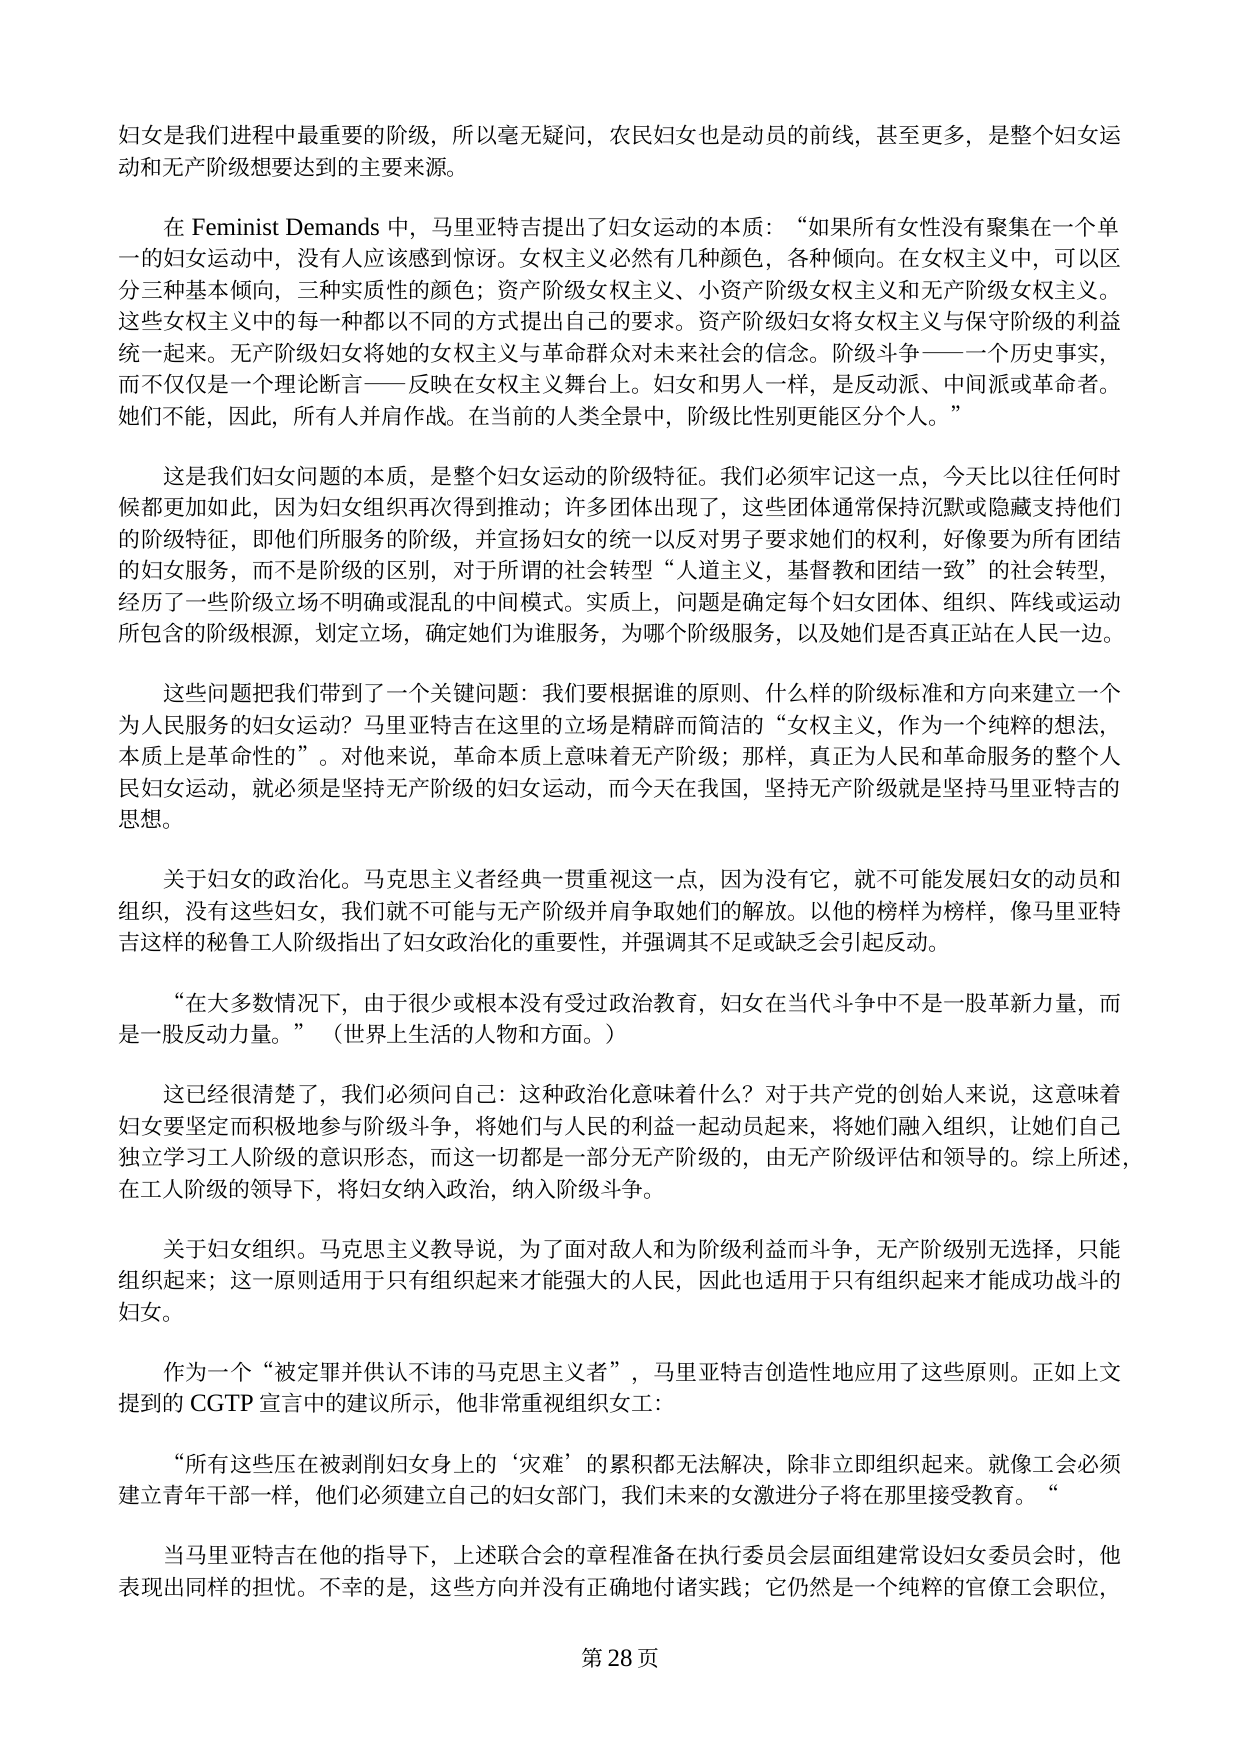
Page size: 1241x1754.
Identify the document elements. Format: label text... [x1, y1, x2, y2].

text 作为一个“被定罪并供认不讳的马克思主义者”，马里亚特吉创造性地应用了这些原则。正如上文提到的 CGTP 宣言中的建议所示，他非常重视组织女工： [118, 1355, 1122, 1418]
text 这是我们妇女问题的本质，是整个妇女运动的阶级特征。我们必须牢记这一点，今天比以往任何时候都更加如此，因为妇女组织再次得到推动；许多团体出现了，这些团体通常保持沉默或隐藏支持他们的阶级特征，即他们所服务的阶级，并宣扬妇女的统一以反对男子要求她们的权利，好像要为所有团结的妇女服务，而不是阶级的区别，对于所谓的社会转型“人道主义，基督教和团结一致”的社会转型，经历了一些阶级立场不明确或混乱的中间模式。实质上，问题是确定每个妇女团体、组织、阵线或运动所包含的阶级根源，划定立场，确定她们为谁服务，为哪个阶级服务，以及她们是否真正站在人民一边。 [118, 459, 1122, 648]
text 这已经很清楚了，我们必须问自己：这种政治化意味着什么？对于共产党的创始人来说，这意味着妇女要坚定而积极地参与阶级斗争，将她们与人民的利益一起动员起来，将她们融入组织，让她们自己独立学习工人阶级的意识形态，而这一切都是一部分无产阶级的，由无产阶级评估和领导的。综上所述，在工人阶级的领导下，将妇女纳入政治，纳入阶级斗争。 [118, 1077, 1122, 1203]
text “所有这些压在被剥削妇女身上的‘灾难’的累积都无法解决，除非立即组织起来。就像工会必须建立青年干部一样，他们必须建立自己的妇女部门，我们未来的女激进分子将在那里接受教育。“ [118, 1447, 1122, 1510]
text 关于妇女组织。马克思主义教导说，为了面对敌人和为阶级利益而斗争，无产阶级别无选择，只能组织起来；这一原则适用于只有组织起来才能强大的人民，因此也适用于只有组织起来才能成功战斗的妇女。 [118, 1232, 1122, 1326]
text 关于妇女的政治化。马克思主义者经典一贯重视这一点，因为没有它，就不可能发展妇女的动员和组织，没有这些妇女，我们就不可能与无产阶级并肩争取她们的解放。以他的榜样为榜样，像马里亚特吉这样的秘鲁工人阶级指出了妇女政治化的重要性，并强调其不足或缺乏会引起反动。 [118, 863, 1122, 957]
text 当马里亚特吉在他的指导下，上述联合会的章程准备在执行委员会层面组建常设妇女委员会时，他表现出同样的担忧。不幸的是，这些方向并没有正确地付诸实践；它仍然是一个纯粹的官僚工会职位， [118, 1538, 1122, 1601]
text “在大多数情况下，由于很少或根本没有受过政治教育，妇女在当代斗争中不是一股革新力量，而是一股反动力量。” （世界上生活的人物和方面。） [118, 986, 1122, 1049]
text 这些问题把我们带到了一个关键问题：我们要根据谁的原则、什么样的阶级标准和方向来建立一个为人民服务的妇女运动？马里亚特吉在这里的立场是精辟而简洁的“女权主义，作为一个纯粹的想法，本质上是革命性的”。对他来说，革命本质上意味着无产阶级；那样，真正为人民和革命服务的整个人民妇女运动，就必须是坚持无产阶级的妇女运动，而今天在我国，坚持无产阶级就是坚持马里亚特吉的思想。 [118, 677, 1122, 834]
text 妇女是我们进程中最重要的阶级，所以毫无疑问，农民妇女也是动员的前线，甚至更多，是整个妇女运动和无产阶级想要达到的主要来源。 [118, 118, 1122, 181]
text 在 Feminist Demands 中，马里亚特吉提出了妇女运动的本质：“如果所有女性没有聚集在一个单一的妇女运动中，没有人应该感到惊讶。女权主义必然有几种颜色，各种倾向。在女权主义中，可以区分三种基本倾向，三种实质性的颜色；资产阶级女权主义、小资产阶级女权主义和无产阶级女权主义。这些女权主义中的每一种都以不同的方式提出自己的要求。资产阶级妇女将女权主义与保守阶级的利益统一起来。无产阶级妇女将她的女权主义与革命群众对未来社会的信念。阶级斗争——一个历史事实，而不仅仅是一个理论断言——反映在女权主义舞台上。妇女和男人一样，是反动派、中间派或革命者。她们不能，因此，所有人并肩作战。在当前的人类全景中，阶级比性别更能区分个人。” [118, 210, 1122, 430]
